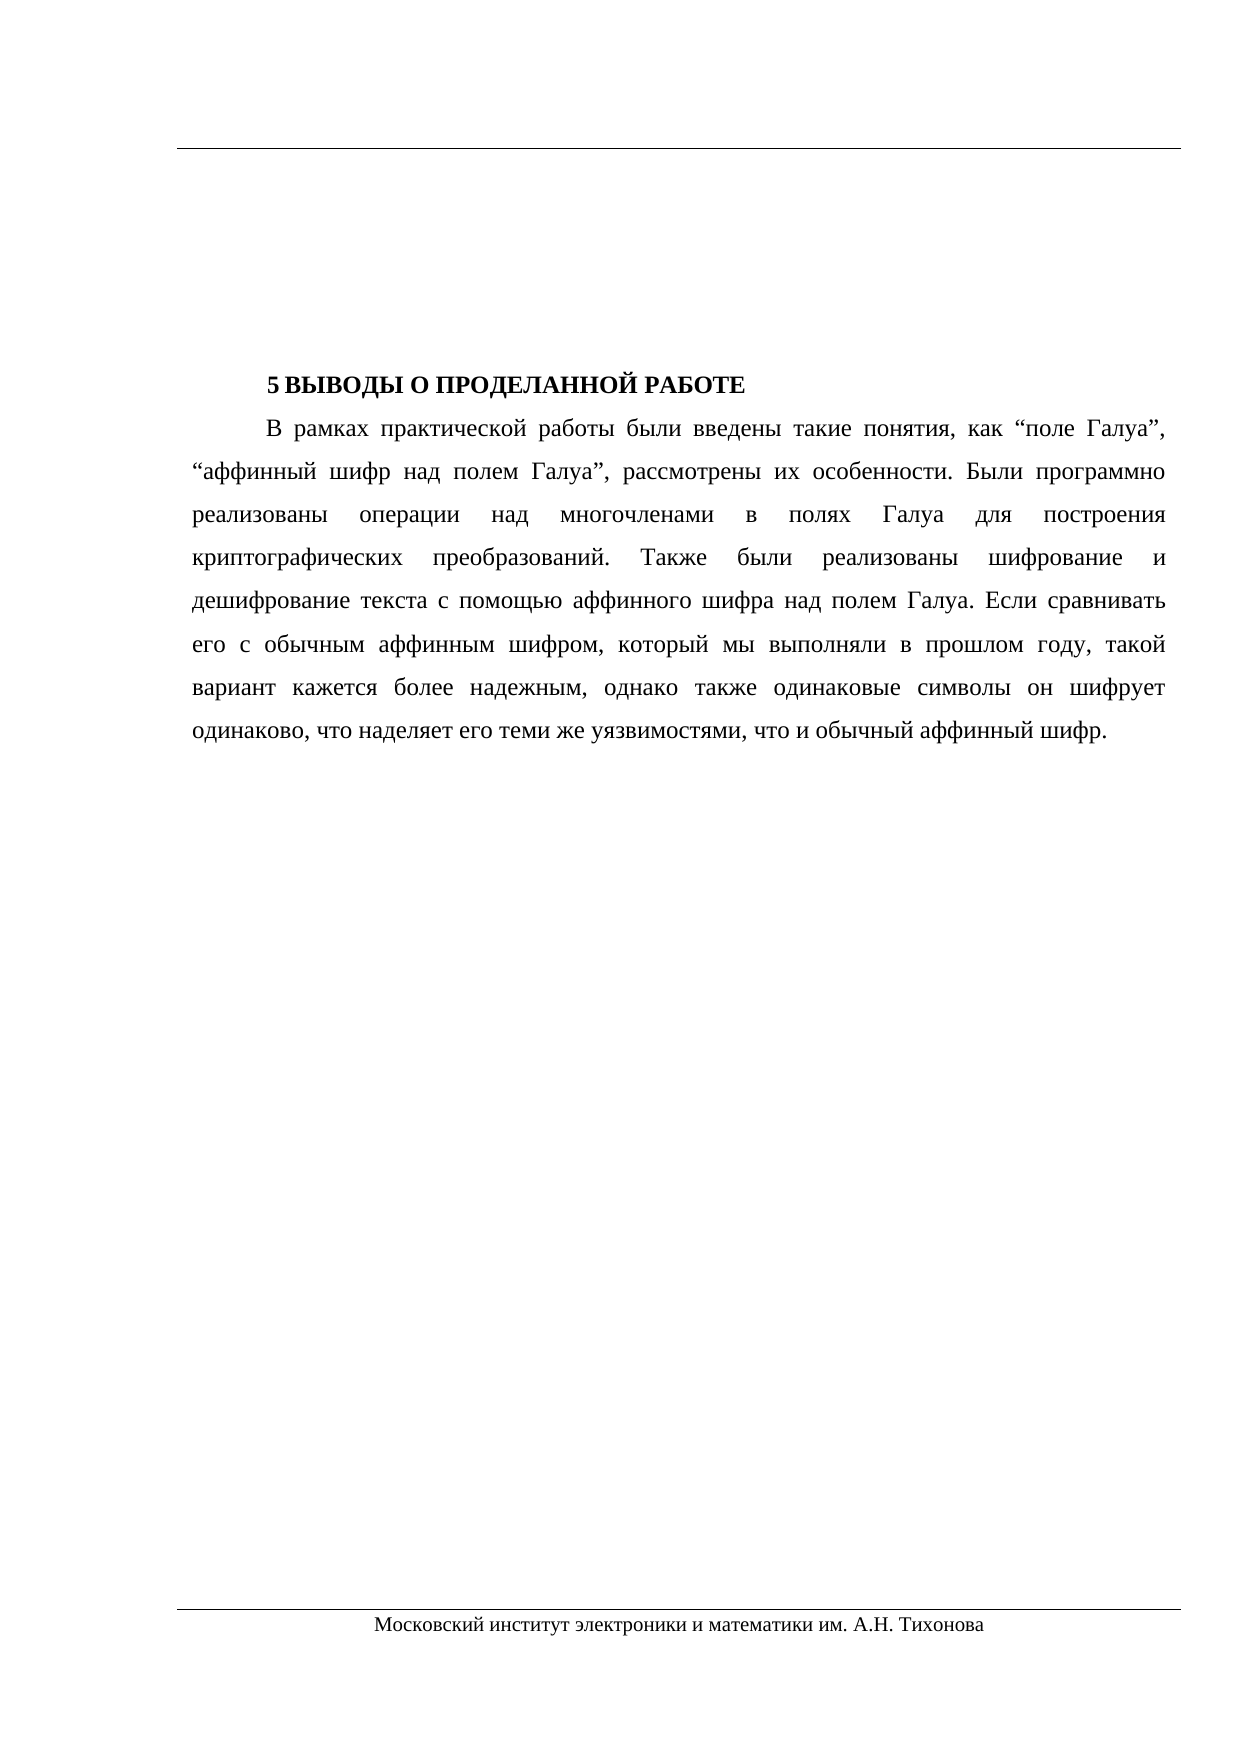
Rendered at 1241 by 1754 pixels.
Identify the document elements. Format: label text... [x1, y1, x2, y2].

subtitle ВЫВОДЫ О ПРОДЕЛАННОЙ РАБОТЕ [267, 370, 1181, 399]
text В рамках практической работы были введены такие понятия, как “поле Галуа”, “аффинный шифр над полем Галуа”, рассмотрены их особенности. Были программно реализованы операции над многочленами в полях Галуа для построения криптографических преобразований. Также были реализованы шифрование и дешифрование текста с помощью аффинного шифра над полем Галуа. Если сравнивать его с обычным аффинным шифром, который мы выполняли в прошлом году, такой вариант кажется более надежным, однако также одинаковые символы он шифрует одинаково, что наделяет его теми же уязвимостями, что и обычный аффинный шифр. [192, 413, 1167, 744]
